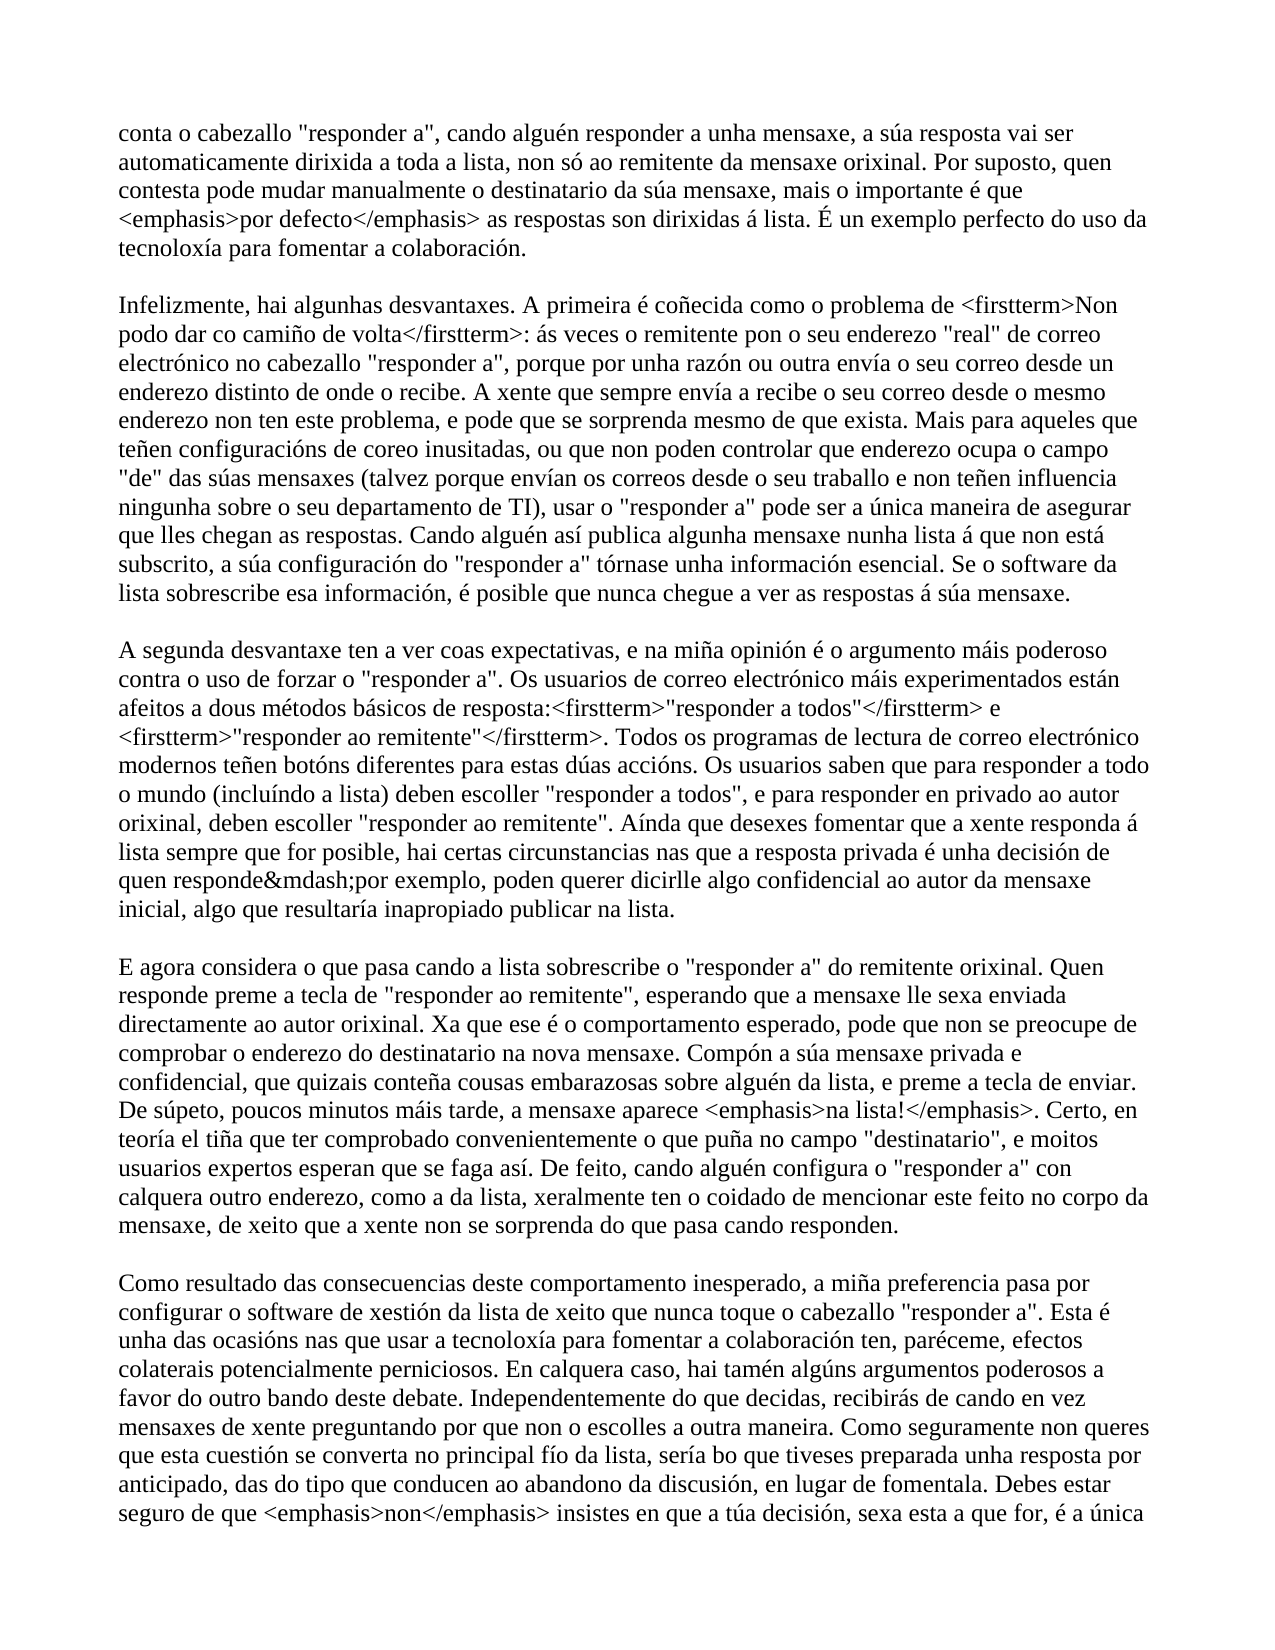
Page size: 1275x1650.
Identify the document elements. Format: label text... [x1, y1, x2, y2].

text A segunda desvantaxe ten a ver coas expectativas, e na miña opinión é o argumento máis poderoso contra o uso de forzar o "responder a". Os usuarios de correo electrónico máis experimentados están afeitos a dous métodos básicos de resposta:<firstterm>"responder a todos"</firstterm> e <firstterm>"responder ao remitente"</firstterm>. Todos os programas de lectura de correo electrónico modernos teñen botóns diferentes para estas dúas accións. Os usuarios saben que para responder a todo o mundo (incluíndo a lista) deben escoller "responder a todos", e para responder en privado ao autor orixinal, deben escoller "responder ao remitente". Aínda que desexes fomentar que a xente responda á lista sempre que for posible, hai certas circunstancias nas que a resposta privada é unha decisión de quen responde&mdash;por exemplo, poden querer dicirlle algo confidencial ao autor da mensaxe inicial, algo que resultaría inapropiado publicar na lista. [118, 636, 1157, 923]
text conta o cabezallo "responder a", cando alguén responder a unha mensaxe, a súa resposta vai ser automaticamente dirixida a toda a lista, non só ao remitente da mensaxe orixinal. Por suposto, quen contesta pode mudar manualmente o destinatario da súa mensaxe, mais o importante é que <emphasis>por defecto</emphasis> as respostas son dirixidas á lista. É un exemplo perfecto do uso da tecnoloxía para fomentar a colaboración. [118, 118, 1157, 262]
text Como resultado das consecuencias deste comportamento inesperado, a miña preferencia pasa por configurar o software de xestión da lista de xeito que nunca toque o cabezallo "responder a". Esta é unha das ocasións nas que usar a tecnoloxía para fomentar a colaboración ten, paréceme, efectos colaterais potencialmente perniciosos. En calquera caso, hai tamén algúns argumentos poderosos a favor do outro bando deste debate. Independentemente do que decidas, recibirás de cando en vez mensaxes de xente preguntando por que non o escolles a outra maneira. Como seguramente non queres que esta cuestión se converta no principal fío da lista, sería bo que tiveses preparada unha resposta por anticipado, das do tipo que conducen ao abandono da discusión, en lugar de fomentala. Debes estar seguro de que <emphasis>non</emphasis> insistes en que a túa decisión, sexa esta a que for, é a única [118, 1268, 1157, 1527]
text E agora considera o que pasa cando a lista sobrescribe o "responder a" do remitente orixinal. Quen responde preme a tecla de "responder ao remitente", esperando que a mensaxe lle sexa enviada directamente ao autor orixinal. Xa que ese é o comportamento esperado, pode que non se preocupe de comprobar o enderezo do destinatario na nova mensaxe. Compón a súa mensaxe privada e confidencial, que quizais conteña cousas embarazosas sobre alguén da lista, e preme a tecla de enviar. De súpeto, poucos minutos máis tarde, a mensaxe aparece <emphasis>na lista!</emphasis>. Certo, en teoría el tiña que ter comprobado convenientemente o que puña no campo "destinatario", e moitos usuarios expertos esperan que se faga así. De feito, cando alguén configura o "responder a" con calquera outro enderezo, como a da lista, xeralmente ten o coidado de mencionar este feito no corpo da mensaxe, de xeito que a xente non se sorprenda do que pasa cando responden. [118, 952, 1157, 1239]
text Infelizmente, hai algunhas desvantaxes. A primeira é coñecida como o problema de <firstterm>Non podo dar co camiño de volta</firstterm>: ás veces o remitente pon o seu enderezo "real" de correo electrónico no cabezallo "responder a", porque por unha razón ou outra envía o seu correo desde un enderezo distinto de onde o recibe. A xente que sempre envía a recibe o seu correo desde o mesmo enderezo non ten este problema, e pode que se sorprenda mesmo de que exista. Mais para aqueles que teñen configuracións de coreo inusitadas, ou que non poden controlar que enderezo ocupa o campo "de" das súas mensaxes (talvez porque envían os correos desde o seu traballo e non teñen influencia ningunha sobre o seu departamento de TI), usar o "responder a" pode ser a única maneira de asegurar que lles chegan as respostas. Cando alguén así publica algunha mensaxe nunha lista á que non está subscrito, a súa configuración do "responder a" tórnase unha información esencial. Se o software da lista sobrescribe esa información, é posible que nunca chegue a ver as respostas á súa mensaxe. [118, 291, 1157, 607]
